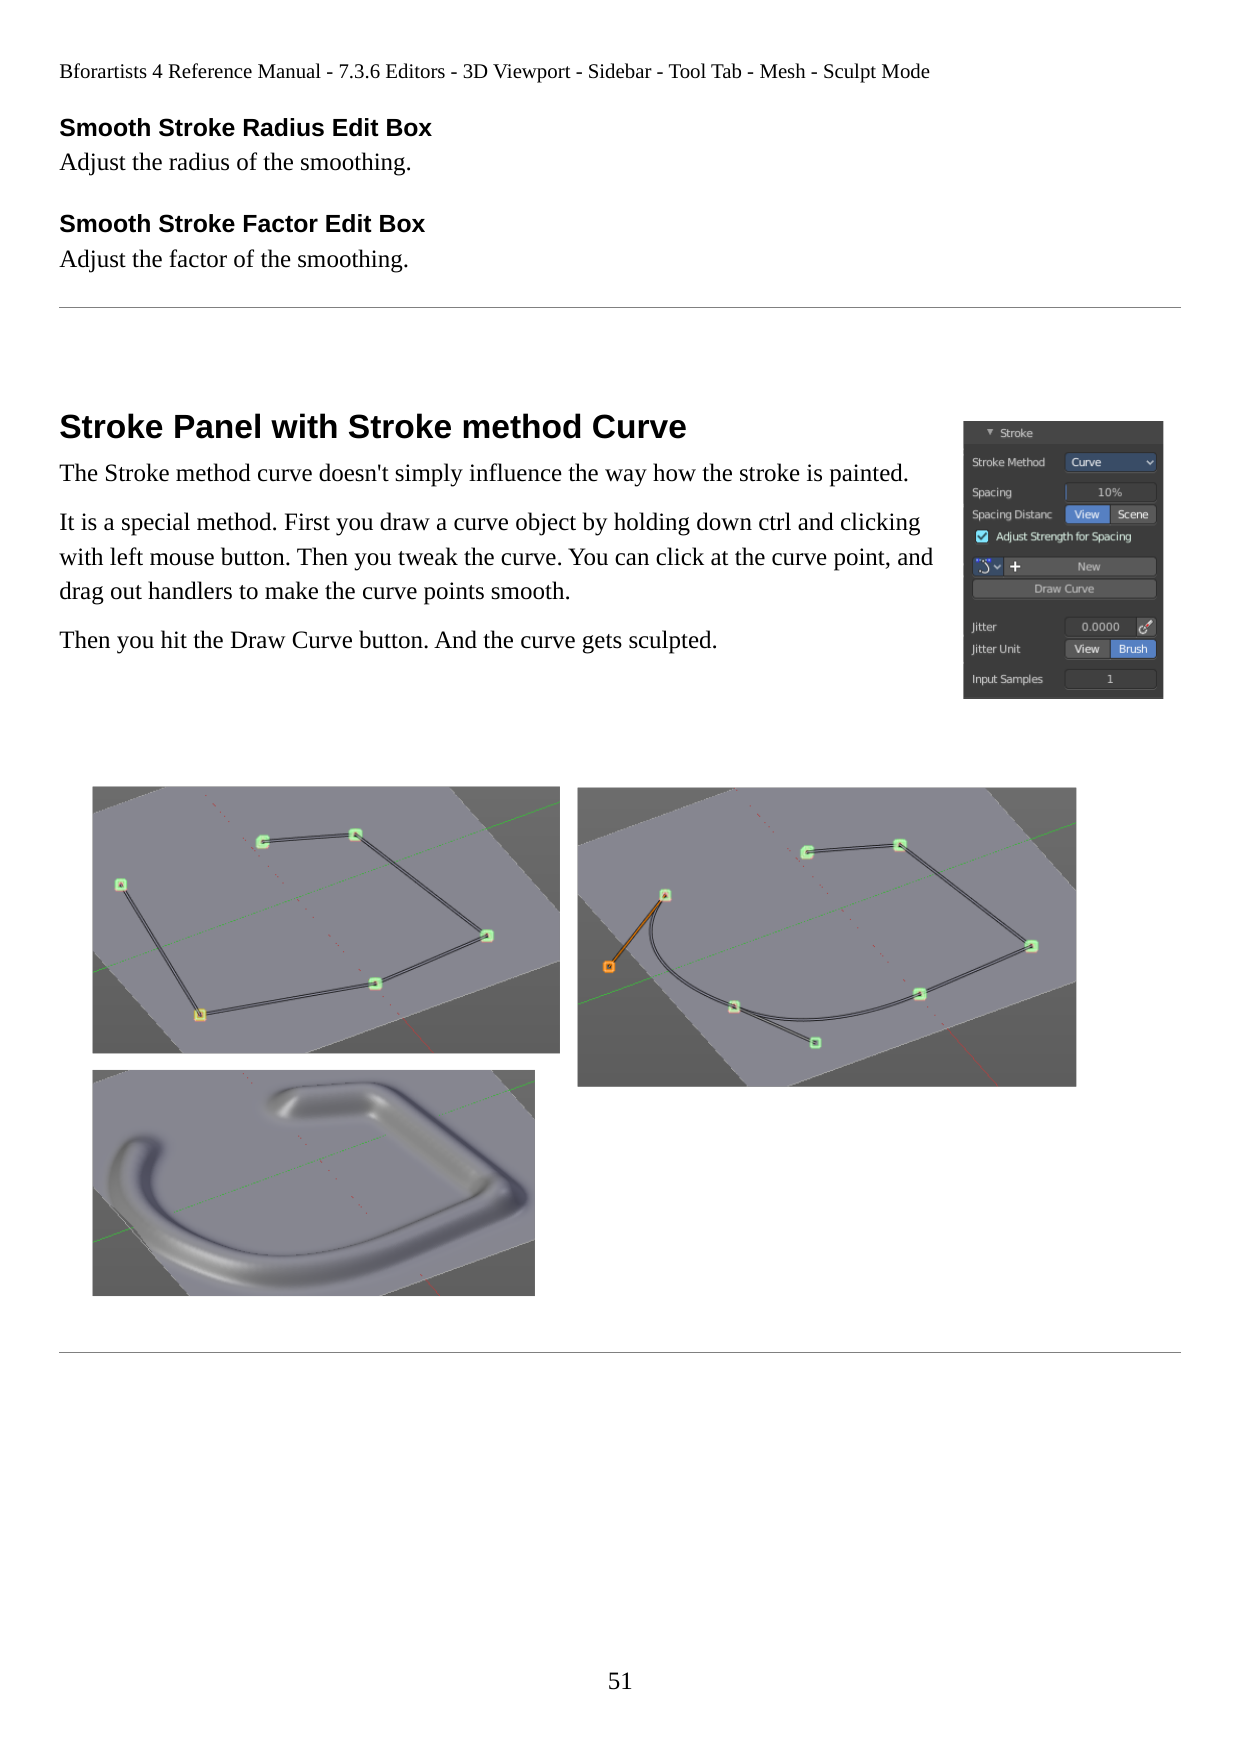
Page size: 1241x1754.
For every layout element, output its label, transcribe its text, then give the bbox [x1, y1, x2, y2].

text It is a special method. First you draw a curve object by holding down ctrl and clicking with left mouse button. Then you tweak the curve. You can click at the curve point, and drag out handlers to make the curve points smooth. [59, 507, 963, 605]
text Adjust the radius of the smoothing. [59, 147, 1181, 176]
subtitle Smooth Stroke Factor Edit Box [59, 209, 1181, 237]
subtitle Smooth Stroke Radius Edit Box [59, 113, 1181, 141]
text Adjust the factor of the smoothing. [59, 244, 1181, 272]
picture [76, 770, 1094, 1320]
subtitle Stroke Panel with Stroke method Curve [59, 407, 1181, 446]
picture [963, 421, 1164, 699]
text Then you hit the Draw Curve button. And the curve gets sculpted. [59, 625, 963, 654]
text The Stroke method curve doesn't simply influence the way how the stroke is painted. [59, 458, 963, 487]
